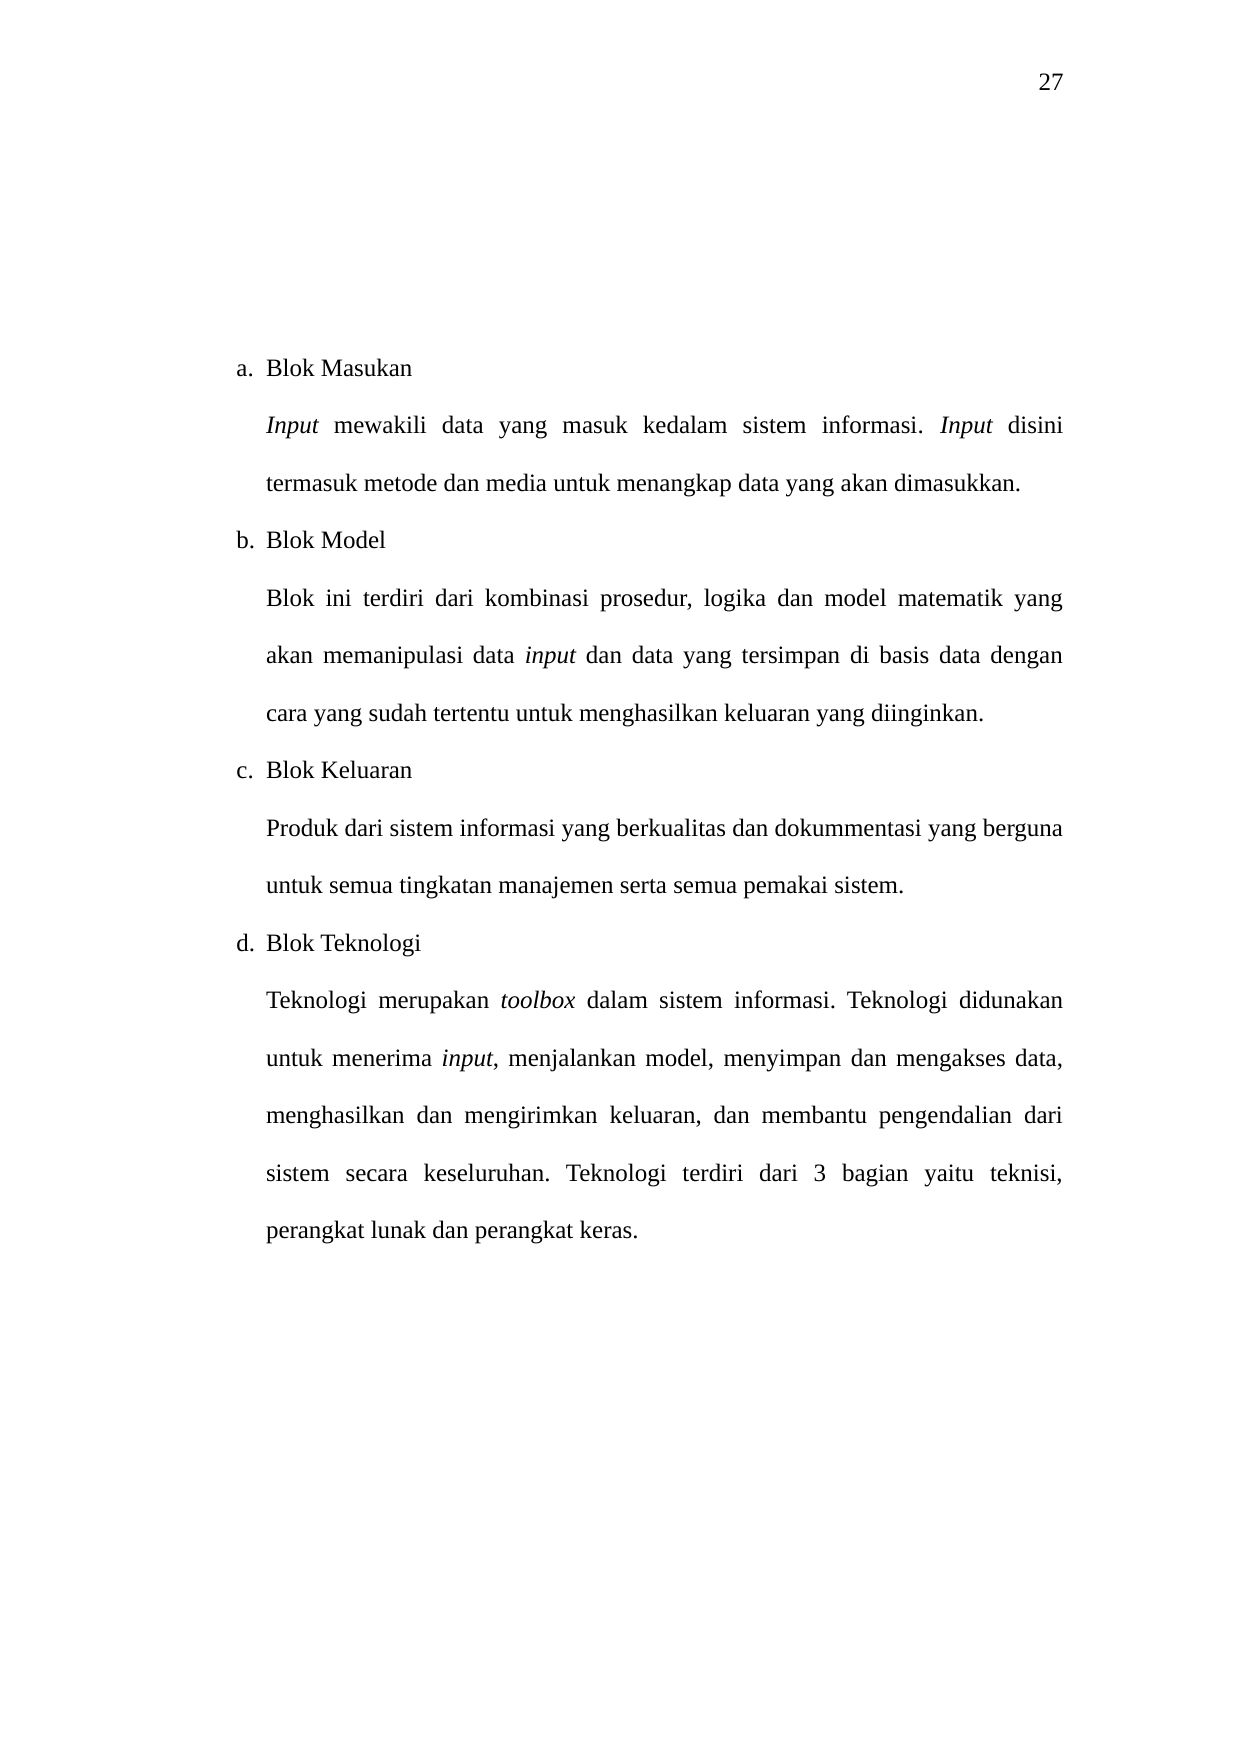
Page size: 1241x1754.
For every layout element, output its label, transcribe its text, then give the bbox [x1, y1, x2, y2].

list Input mewakili data yang masuk kedalam sistem informasi. Input disini termasuk metode dan media untuk menangkap data yang akan dimasukkan. [236, 410, 1063, 497]
list Blok Masukan [236, 353, 1063, 382]
list Blok Model [236, 525, 1063, 554]
list Teknologi merupakan toolbox dalam sistem informasi. Teknologi didunakan untuk menerima input, menjalankan model, menyimpan dan mengakses data, menghasilkan dan mengirimkan keluaran, dan membantu pengendalian dari sistem secara keseluruhan. Teknologi terdiri dari 3 bagian yaitu teknisi, perangkat lunak dan perangkat keras. [236, 985, 1063, 1244]
list Blok Keluaran [236, 755, 1063, 784]
list Blok Teknologi [236, 928, 1063, 957]
list Produk dari sistem informasi yang berkualitas dan dokummentasi yang berguna untuk semua tingkatan manajemen serta semua pemakai sistem. [236, 813, 1063, 899]
list Blok ini terdiri dari kombinasi prosedur, logika dan model matematik yang akan memanipulasi data input dan data yang tersimpan di basis data dengan cara yang sudah tertentu untuk menghasilkan keluaran yang diinginkan. [236, 583, 1063, 727]
